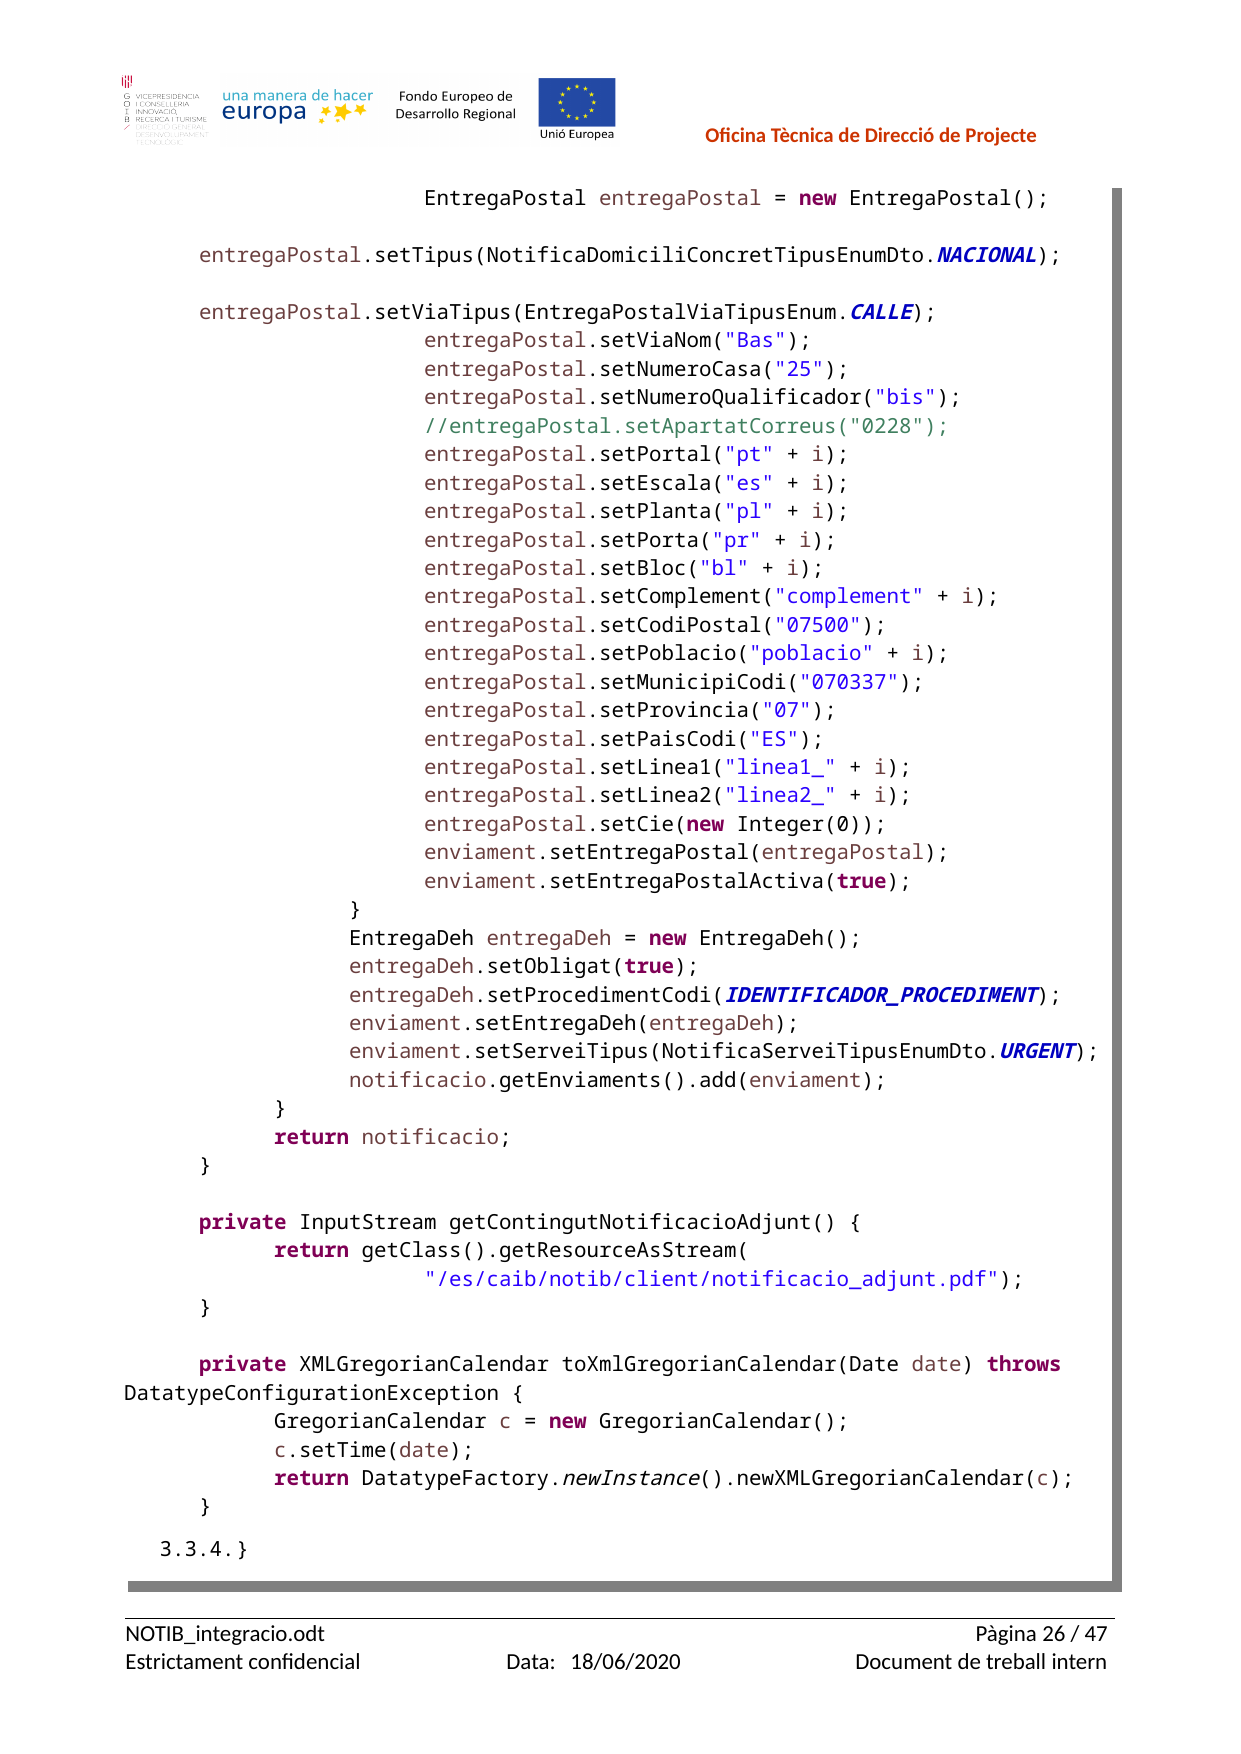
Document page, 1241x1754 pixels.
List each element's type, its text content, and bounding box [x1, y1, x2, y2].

table_header EntregaPostal entregaPostal = new EntregaPostal(); entregaPostal.setTipus(NotificaDomiciliConcretTipusEnumDto.NACIONAL); entregaPostal.setViaTipus(EntregaPostalViaTipusEnum.CALLE); entregaPostal.setViaNom("Bas"); entregaPostal.setNumeroCasa("25"); entregaPostal.setNumeroQualificador("bis"); //entregaPostal.setApartatCorreus("0228"); entregaPostal.setPortal("pt" + i); entregaPostal.setEscala("es" + i); entregaPostal.setPlanta("pl" + i); entregaPostal.setPorta("pr" + i); entregaPostal.setBloc("bl" + i); entregaPostal.setComplement("complement" + i); entregaPostal.setCodiPostal("07500"); entregaPostal.setPoblacio("poblacio" + i); entregaPostal.setMunicipiCodi("070337"); entregaPostal.setProvincia("07"); entregaPostal.setPaisCodi("ES"); entregaPostal.setLinea1("linea1_" + i); entregaPostal.setLinea2("linea2_" + i); entregaPostal.setCie(new Integer(0)); enviament.setEntregaPostal(entregaPostal); enviament.setEntregaPostalActiva(true); } EntregaDeh entregaDeh = new EntregaDeh(); entregaDeh.setObligat(true); entregaDeh.setProcedimentCodi(IDENTIFICADOR_PROCEDIMENT); enviament.setEntregaDeh(entregaDeh); enviament.setServeiTipus(NotificaServeiTipusEnumDto.URGENT); notificacio.getEnviaments().add(enviament); } return notificacio; } private InputStream getContingutNotificacioAdjunt() { return getClass().getResourceAsStream( "/es/caib/notib/client/notificacio_adjunt.pdf"); } private XMLGregorianCalendar toXmlGregorianCalendar(Date date) throws DatatypeConfigurationException { GregorianCalendar c = new GregorianCalendar(); c.setTime(date); return DatatypeFactory.newInstance().newXMLGregorianCalendar(c); } } [118, 178, 1112, 1581]
picture [219, 73, 621, 147]
picture [118, 73, 213, 147]
